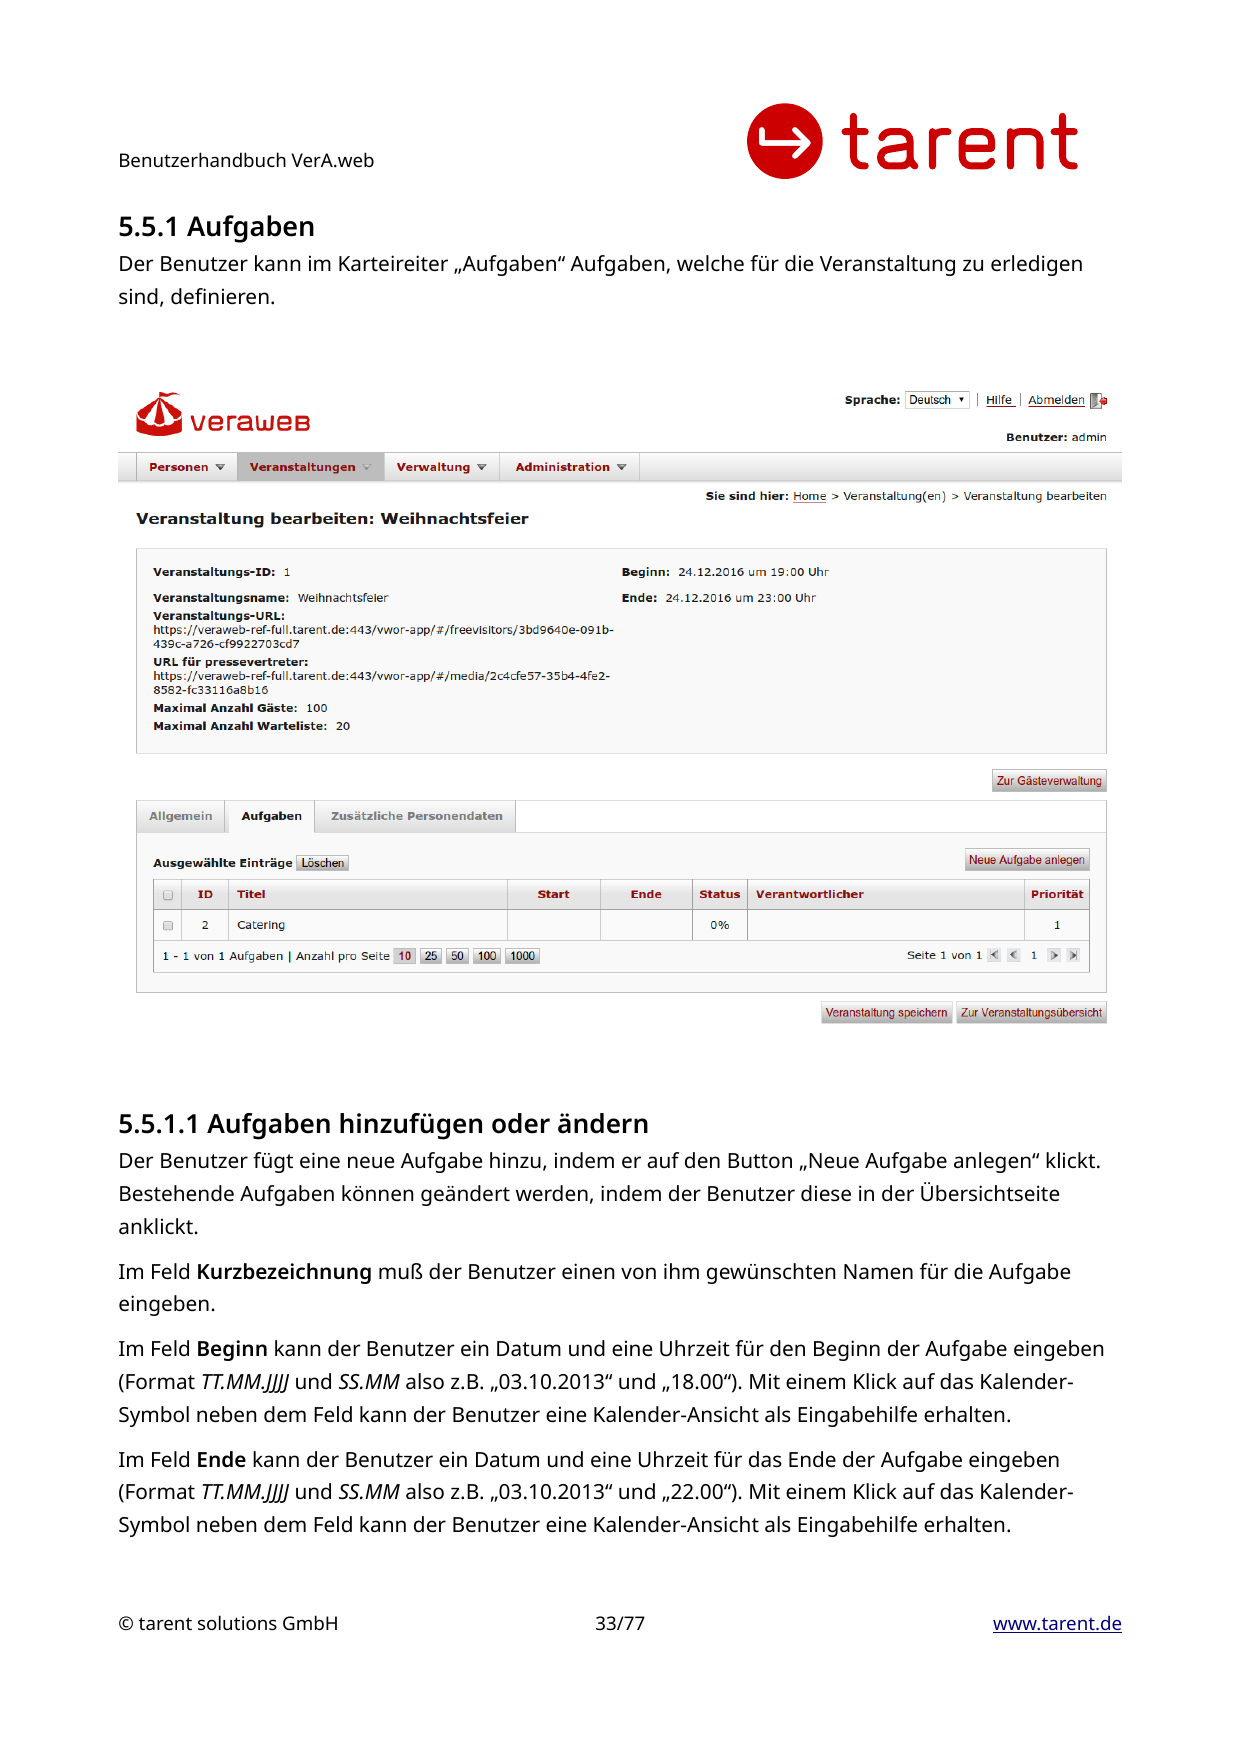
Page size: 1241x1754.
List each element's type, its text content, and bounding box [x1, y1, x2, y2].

text Im Feld Ende kann der Benutzer ein Datum und eine Uhrzeit für das Ende der Aufgabe eingeben (Format TT.MM.JJJJ und SS.MM also z.B. „03.10.2013“ und „22.00“). Mit einem Klick auf das Kalender-Symbol neben dem Feld kann der Benutzer eine Kalender-Ansicht als Eingabehilfe erhalten. [118, 1445, 1122, 1538]
subtitle [118, 372, 1122, 387]
text Im Feld Kurzbezeichnung muß der Benutzer einen von ihm gewünschten Namen für die Aufgabe eingeben. [118, 1257, 1122, 1318]
picture [118, 387, 1122, 1034]
text Der Benutzer kann im Karteireiter „Aufgaben“ Aufgaben, welche für die Veranstaltung zu erledigen sind, definieren. [118, 249, 1122, 311]
subtitle Aufgaben [118, 207, 1122, 244]
text Der Benutzer fügt eine neue Aufgabe hinzu, indem er auf den Button „Neue Aufgabe anlegen“ klickt. Bestehende Aufgaben können geändert werden, indem der Benutzer diese in der Übersichtseite anklickt. [118, 1147, 1122, 1240]
text Im Feld Beginn kann der Benutzer ein Datum und eine Uhrzeit für den Beginn der Aufgabe eingeben (Format TT.MM.JJJJ und SS.MM also z.B. „03.10.2013“ und „18.00“). Mit einem Klick auf das Kalender-Symbol neben dem Feld kann der Benutzer eine Kalender-Ansicht als Eingabehilfe erhalten. [118, 1334, 1122, 1428]
subtitle Aufgaben hinzufügen oder ändern [118, 1034, 1122, 1141]
